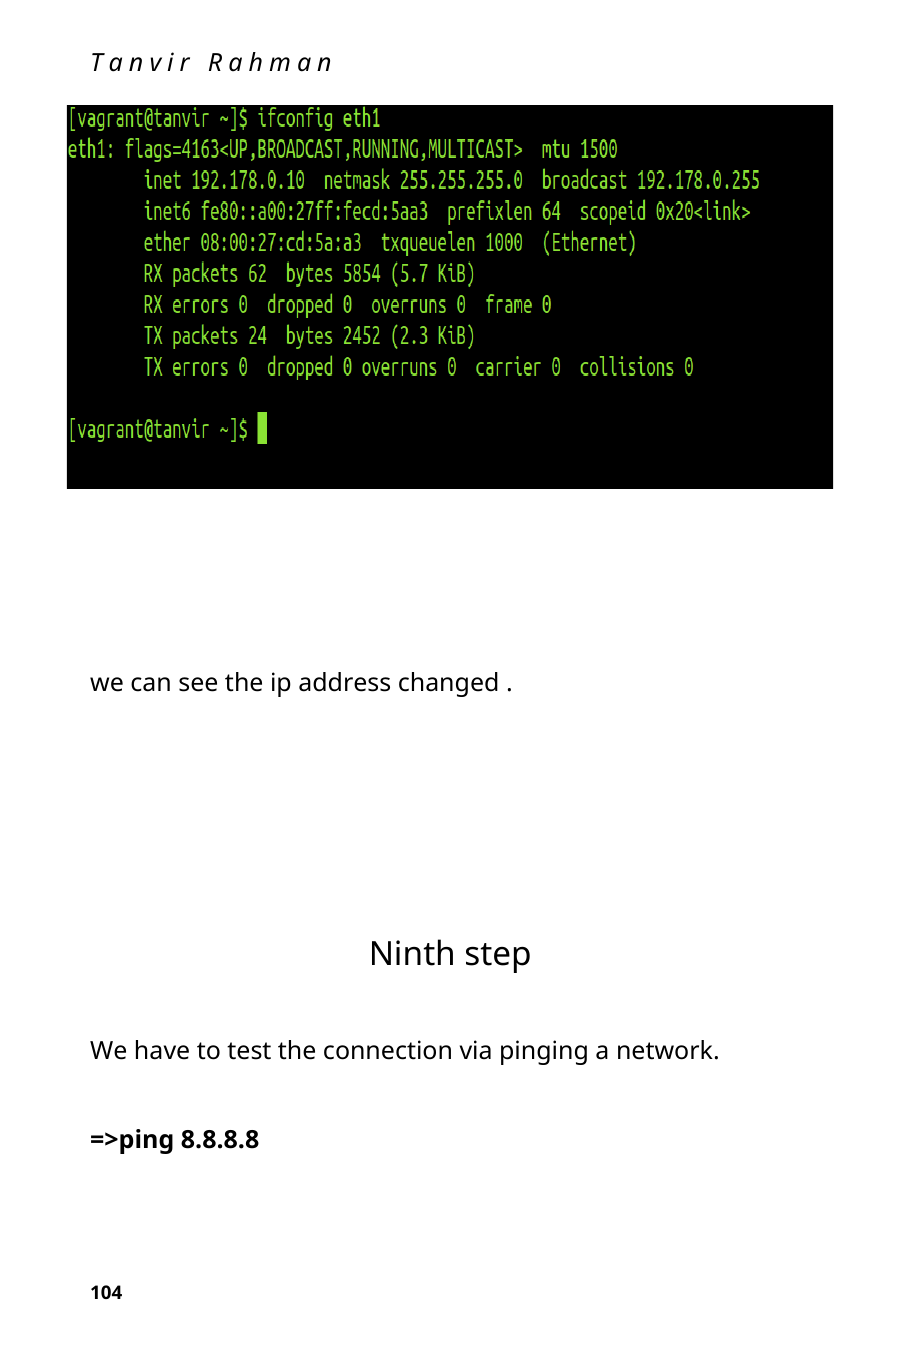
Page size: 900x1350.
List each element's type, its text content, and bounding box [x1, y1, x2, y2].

text We have to test the connection via pinging a network. [90, 1033, 810, 1067]
text Ninth step [90, 930, 810, 975]
text we can see the ip address changed . [90, 664, 810, 698]
text =>ping 8.8.8.8 [90, 1121, 810, 1156]
picture [66, 105, 834, 489]
